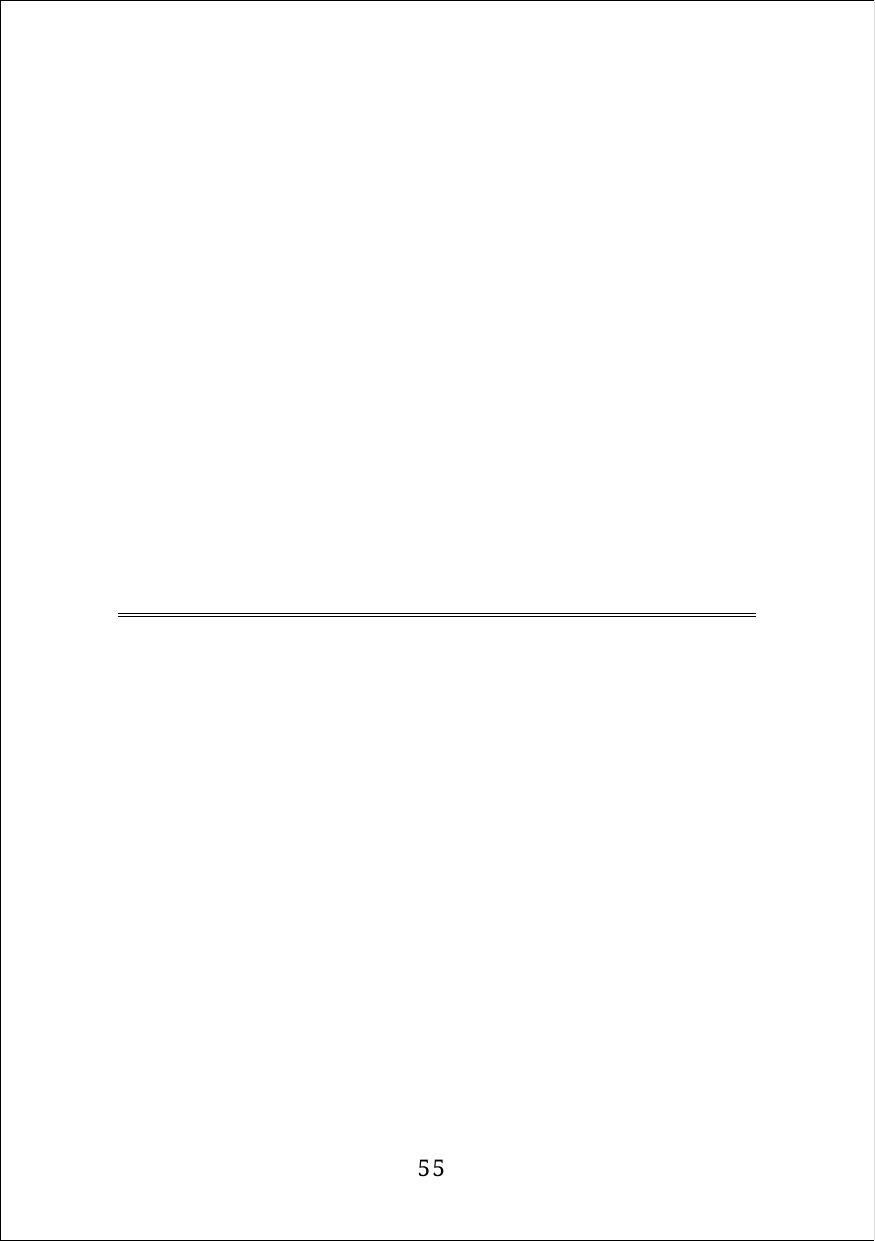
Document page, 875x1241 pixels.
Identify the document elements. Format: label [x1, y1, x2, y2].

table_cell [331, 306, 394, 325]
table_cell [331, 536, 394, 555]
table_cell [118, 268, 331, 287]
table_cell [434, 555, 444, 574]
table_cell [118, 402, 331, 421]
table_cell [118, 421, 331, 440]
table_cell [715, 594, 756, 613]
table_cell [434, 383, 444, 402]
table_cell [118, 498, 331, 517]
table_cell [395, 479, 434, 498]
table_cell [444, 402, 657, 421]
table_cell [444, 459, 657, 478]
table_cell [657, 249, 714, 268]
table_cell [331, 229, 394, 248]
table_cell [395, 344, 434, 363]
table_cell [444, 421, 657, 440]
table_cell [715, 344, 756, 363]
table_cell [715, 306, 756, 325]
table_cell [395, 517, 434, 536]
table_cell [434, 325, 444, 344]
table_cell [444, 383, 657, 402]
table_cell [434, 306, 444, 325]
table_cell [395, 325, 434, 344]
table_cell [657, 383, 714, 402]
table_cell [118, 249, 331, 268]
table_cell [657, 594, 714, 613]
table_cell [434, 421, 444, 440]
table_cell [715, 268, 756, 287]
table_cell [715, 498, 756, 517]
table_cell [657, 421, 714, 440]
table_cell [444, 306, 657, 325]
table_cell [395, 459, 434, 478]
table_cell [118, 383, 331, 402]
table_cell [395, 306, 434, 325]
table_cell [395, 210, 434, 229]
table_cell [715, 440, 756, 459]
table_cell [434, 498, 444, 517]
table_cell [715, 287, 756, 306]
table_cell [657, 536, 714, 555]
table_cell [444, 364, 657, 383]
table_cell [331, 287, 394, 306]
table_cell [444, 517, 657, 536]
table_cell [434, 574, 444, 593]
table_cell [434, 479, 444, 498]
table_cell [395, 536, 434, 555]
table_cell [395, 191, 434, 210]
table_cell [444, 287, 657, 306]
table_cell [434, 210, 444, 229]
table_cell [657, 440, 714, 459]
table_cell [331, 440, 394, 459]
table_cell [444, 268, 657, 287]
table_cell [434, 402, 444, 421]
table_cell [434, 364, 444, 383]
table_cell [395, 364, 434, 383]
table_cell [434, 287, 444, 306]
table_cell [444, 172, 657, 191]
table_cell [331, 191, 394, 210]
table_cell [331, 364, 394, 383]
table_cell [715, 459, 756, 478]
table_cell [395, 574, 434, 593]
table_cell [657, 172, 714, 191]
table_cell [434, 344, 444, 363]
table_cell [444, 479, 657, 498]
table_cell [715, 364, 756, 383]
table_cell [331, 517, 394, 536]
table_cell [444, 191, 657, 210]
table_cell [715, 479, 756, 498]
table_cell [331, 210, 394, 229]
table_cell [331, 344, 394, 363]
table_cell [434, 268, 444, 287]
table_cell [118, 229, 331, 248]
table_cell [331, 421, 394, 440]
table_cell [657, 268, 714, 287]
table_cell [118, 364, 331, 383]
table_cell [444, 440, 657, 459]
table_cell [657, 191, 714, 210]
table_cell [118, 574, 331, 593]
table_cell [395, 268, 434, 287]
table_cell [657, 287, 714, 306]
table_cell [434, 517, 444, 536]
table_cell [118, 594, 331, 613]
table_cell [715, 555, 756, 574]
table_cell [434, 459, 444, 478]
table_cell [444, 210, 657, 229]
table_cell [118, 287, 331, 306]
table_cell [715, 229, 756, 248]
table_cell [118, 517, 331, 536]
table_cell [715, 172, 756, 191]
table_cell [118, 440, 331, 459]
table_cell [395, 229, 434, 248]
table_cell [715, 536, 756, 555]
table_cell [331, 479, 394, 498]
table_cell [395, 249, 434, 268]
table_cell [395, 172, 434, 191]
table_cell [395, 555, 434, 574]
table_cell [444, 555, 657, 574]
table_cell [331, 459, 394, 478]
table_cell [395, 421, 434, 440]
table_cell [715, 325, 756, 344]
table_cell [118, 479, 331, 498]
table_cell [395, 440, 434, 459]
table_cell [657, 306, 714, 325]
table_cell [715, 383, 756, 402]
table_cell [434, 536, 444, 555]
table_cell [657, 574, 714, 593]
table_cell [118, 325, 331, 344]
table_cell [657, 555, 714, 574]
table_cell [118, 191, 331, 210]
table_cell [657, 344, 714, 363]
table_cell [657, 402, 714, 421]
table_cell [118, 536, 331, 555]
table_cell [657, 498, 714, 517]
table_cell [657, 210, 714, 229]
table_cell [444, 249, 657, 268]
table_cell [657, 517, 714, 536]
table_cell [331, 574, 394, 593]
table_cell [118, 210, 331, 229]
table_cell [444, 536, 657, 555]
table_cell [395, 287, 434, 306]
table_cell [434, 172, 444, 191]
table_cell [434, 249, 444, 268]
table_cell [657, 229, 714, 248]
table_cell [118, 344, 331, 363]
table_cell [395, 594, 434, 613]
table_cell [444, 574, 657, 593]
table_cell [331, 383, 394, 402]
table_cell [434, 440, 444, 459]
table_cell [434, 229, 444, 248]
table_cell [331, 325, 394, 344]
table_cell [434, 191, 444, 210]
table_cell [444, 325, 657, 344]
table_cell [331, 249, 394, 268]
table_cell [715, 402, 756, 421]
table_cell [331, 594, 394, 613]
table_cell [715, 574, 756, 593]
table_cell [715, 249, 756, 268]
table_cell [395, 383, 434, 402]
table_cell [395, 402, 434, 421]
table_cell [444, 498, 657, 517]
table_cell [331, 555, 394, 574]
table_cell [434, 594, 444, 613]
table_cell [118, 459, 331, 478]
table_cell [715, 210, 756, 229]
table_cell [331, 172, 394, 191]
table_cell [331, 498, 394, 517]
table_cell [395, 498, 434, 517]
table_cell [657, 364, 714, 383]
table_cell [657, 325, 714, 344]
table_cell [331, 402, 394, 421]
table_cell [715, 517, 756, 536]
table_cell [657, 479, 714, 498]
table_cell [444, 229, 657, 248]
table_cell [715, 421, 756, 440]
table_cell [444, 594, 657, 613]
table_cell [118, 555, 331, 574]
table_cell [715, 191, 756, 210]
table_cell [118, 306, 331, 325]
table_cell [657, 459, 714, 478]
table_cell [118, 172, 331, 191]
table_cell [331, 268, 394, 287]
table_cell [444, 344, 657, 363]
